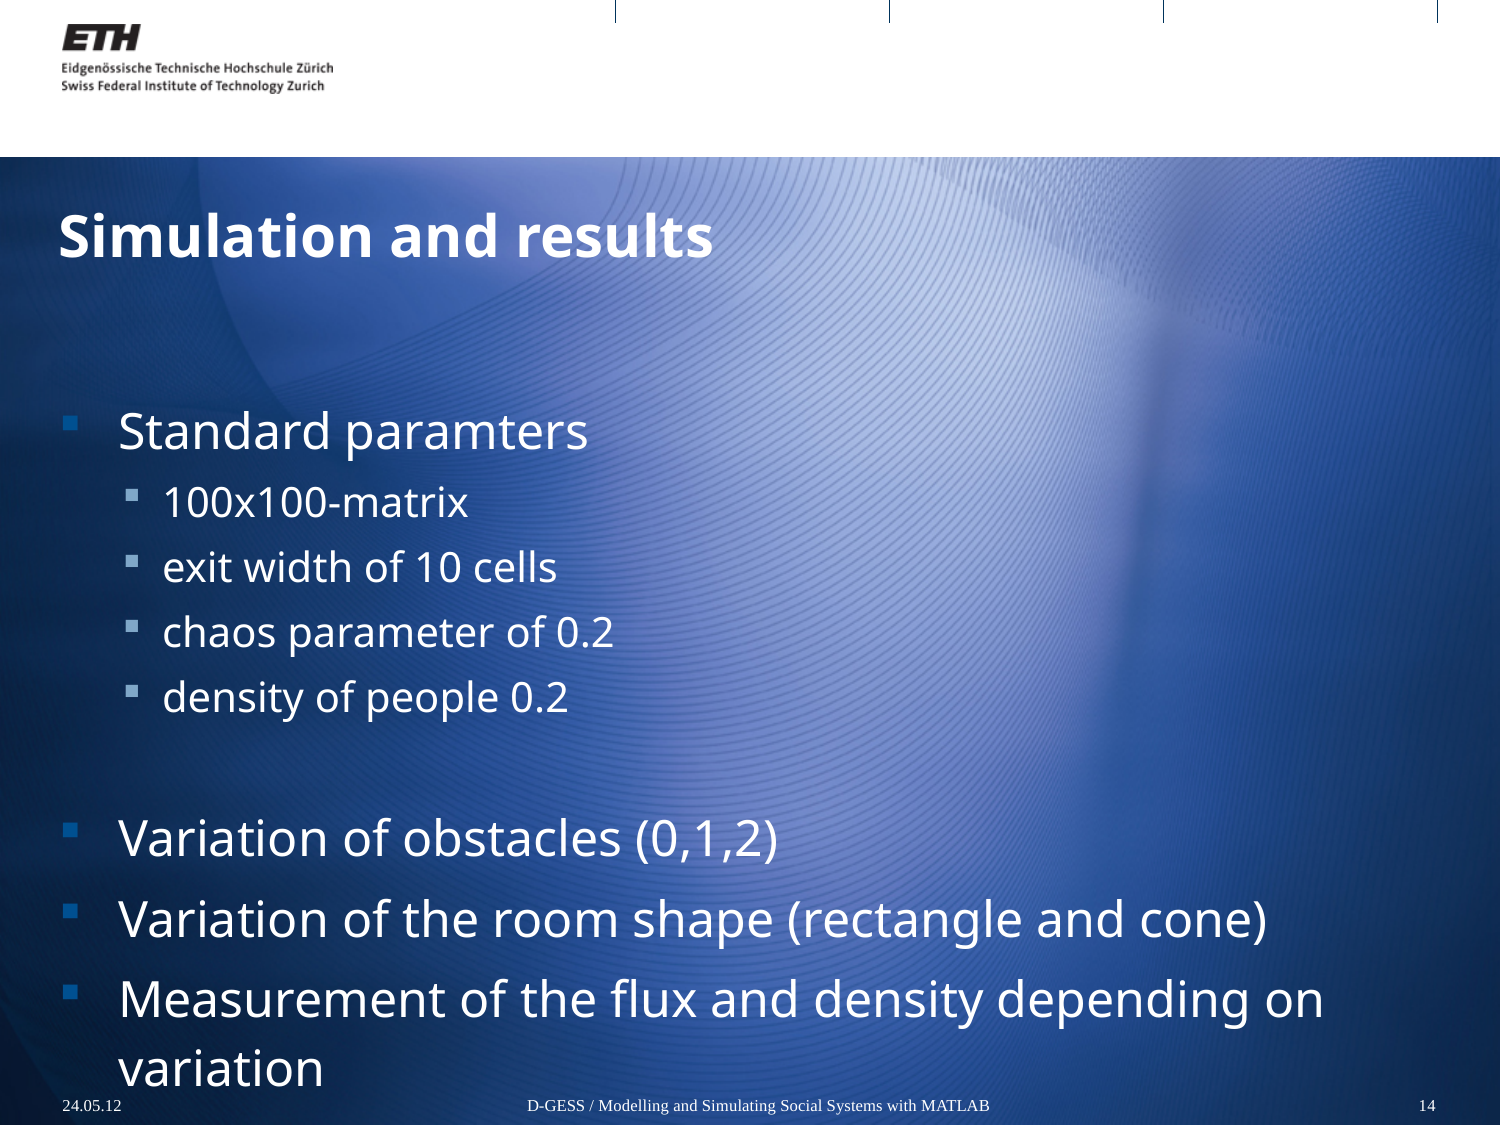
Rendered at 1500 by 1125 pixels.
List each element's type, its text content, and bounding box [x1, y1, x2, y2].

title Simulation and results [59, 194, 1409, 383]
picture [62, 24, 333, 94]
list [59, 395, 1426, 1018]
picture [0, 157, 1500, 1125]
